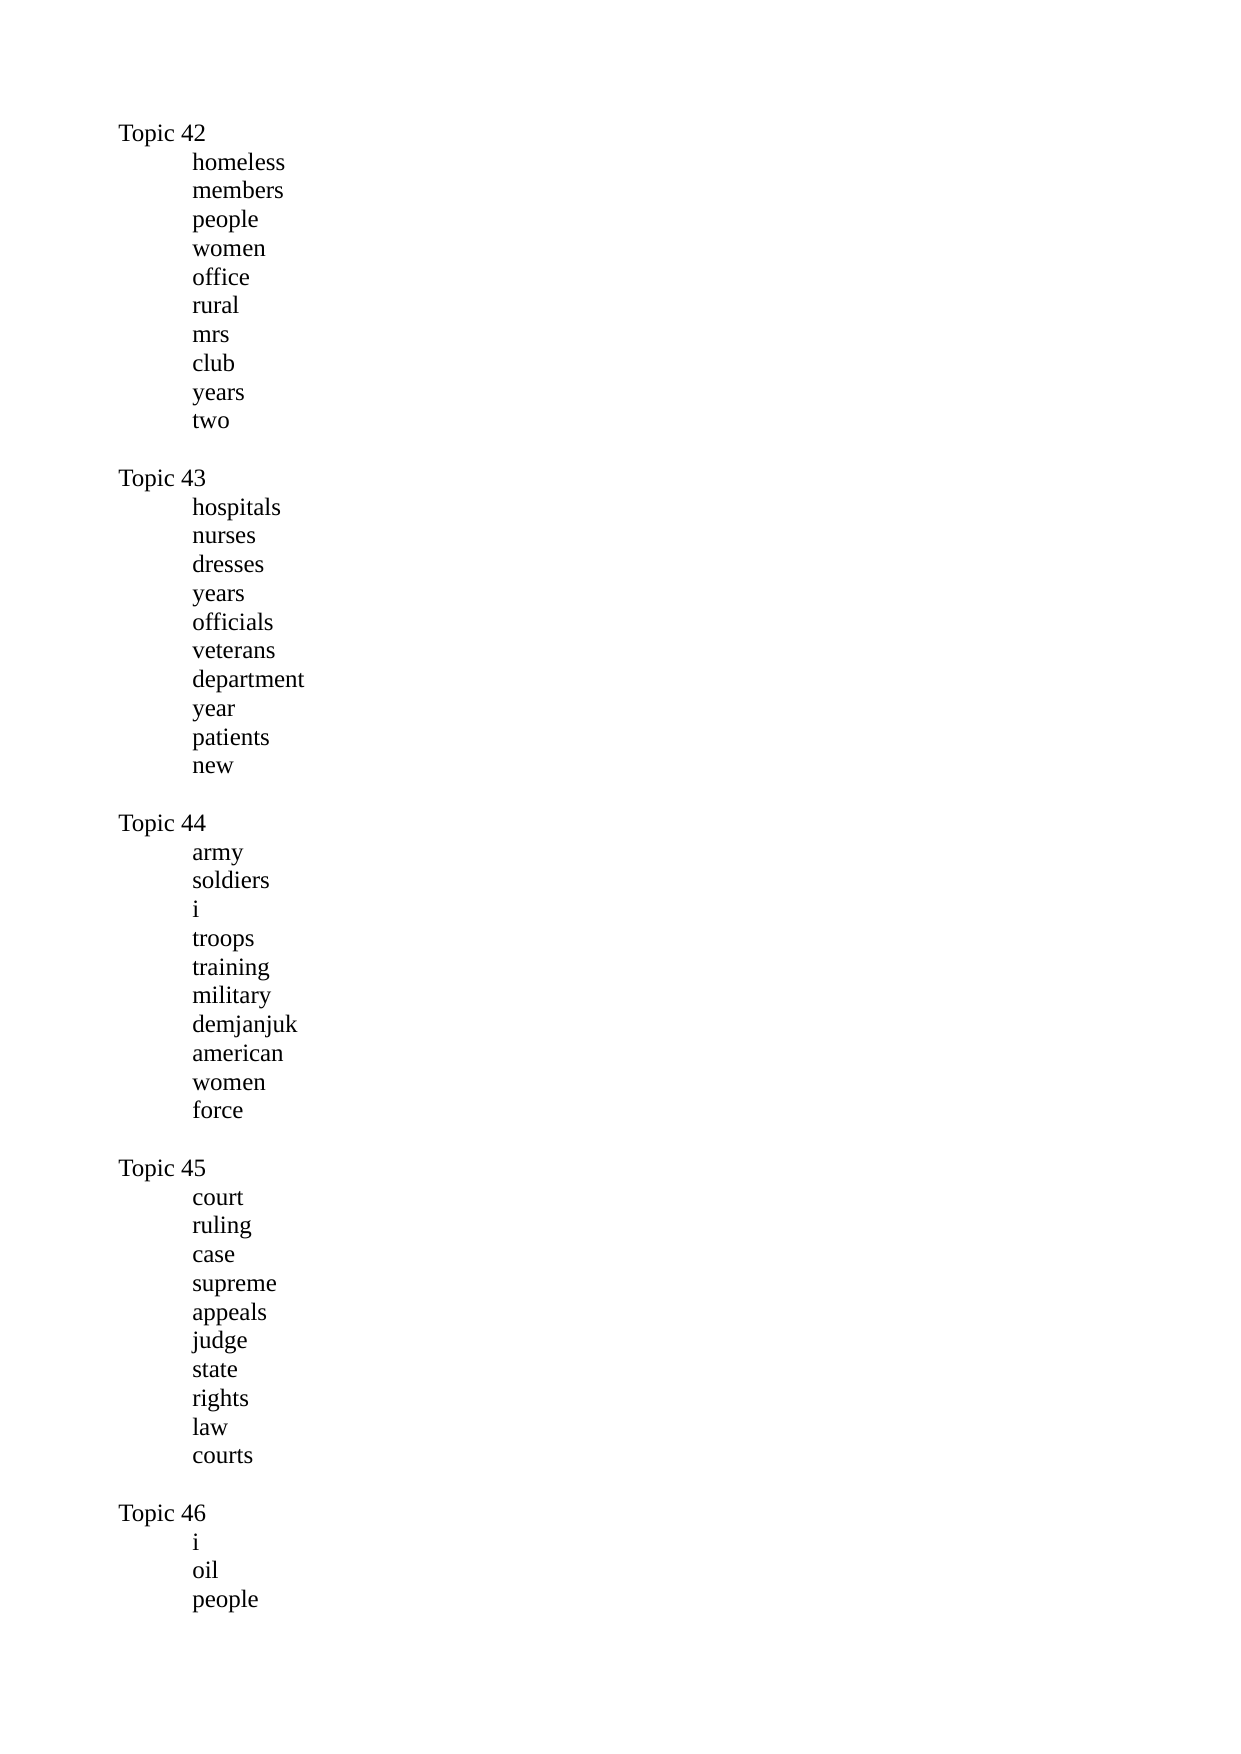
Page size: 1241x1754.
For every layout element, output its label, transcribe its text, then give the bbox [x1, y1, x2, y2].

text years [118, 377, 1122, 406]
text veterans [118, 636, 1122, 664]
text case [118, 1239, 1122, 1268]
text i [118, 894, 1122, 923]
text i [118, 1527, 1122, 1556]
text Topic 43 [118, 463, 1122, 492]
text club [118, 348, 1122, 377]
text nurses [118, 521, 1122, 549]
text hospitals [118, 492, 1122, 521]
text rights [118, 1383, 1122, 1412]
text military [118, 981, 1122, 1009]
text army [118, 837, 1122, 866]
text homeless [118, 147, 1122, 176]
text year [118, 693, 1122, 722]
text Topic 45 [118, 1153, 1122, 1182]
text two [118, 406, 1122, 434]
text women [118, 233, 1122, 262]
text training [118, 952, 1122, 981]
text rural [118, 291, 1122, 319]
text office [118, 262, 1122, 291]
text people [118, 1584, 1122, 1613]
text mrs [118, 319, 1122, 348]
text troops [118, 923, 1122, 952]
text patients [118, 722, 1122, 751]
text american [118, 1038, 1122, 1067]
text ruling [118, 1211, 1122, 1239]
text Topic 46 [118, 1498, 1122, 1527]
text Topic 44 [118, 808, 1122, 837]
text force [118, 1096, 1122, 1124]
text state [118, 1354, 1122, 1383]
text officials [118, 607, 1122, 636]
text courts [118, 1441, 1122, 1469]
text people [118, 204, 1122, 233]
text Topic 42 [118, 118, 1122, 147]
text years [118, 578, 1122, 607]
text demjanjuk [118, 1009, 1122, 1038]
text appeals [118, 1297, 1122, 1326]
text women [118, 1067, 1122, 1096]
text department [118, 664, 1122, 693]
text law [118, 1412, 1122, 1441]
text oil [118, 1556, 1122, 1584]
text new [118, 751, 1122, 779]
text members [118, 176, 1122, 204]
text dresses [118, 549, 1122, 578]
text supreme [118, 1268, 1122, 1297]
text soldiers [118, 866, 1122, 894]
text judge [118, 1326, 1122, 1354]
text court [118, 1182, 1122, 1211]
